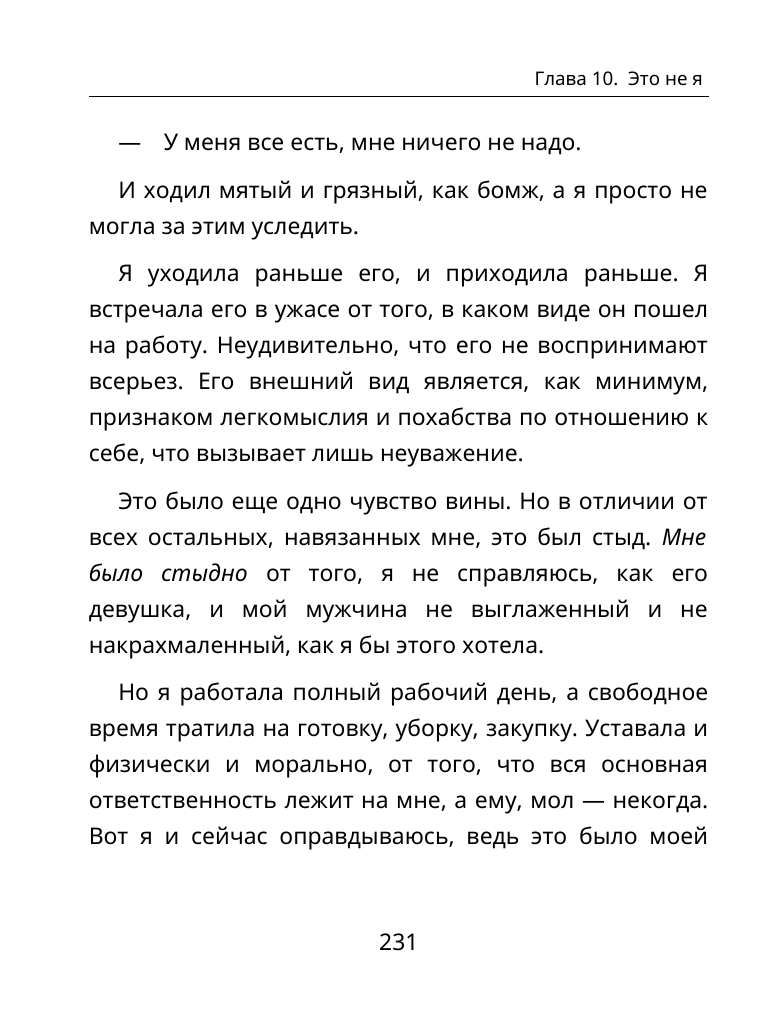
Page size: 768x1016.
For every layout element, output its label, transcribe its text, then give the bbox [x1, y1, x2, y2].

list У меня все есть, мне ничего не надо. [88, 126, 709, 157]
text Но я работала полный рабочий день, а свободное время тратила на готовку, уборку, закупку. Уставала и физически и морально, от того, что вся основная ответственность лежит на мне, а ему, мол — некогда. Вот я и сейчас оправдываюсь, ведь это было моей [88, 676, 709, 851]
text И ходил мятый и грязный, как бомж, а я просто не могла за этим уследить. [88, 174, 709, 241]
text Я уходила раньше его, и приходила раньше. Я встречала его в ужасе от того, в каком виде он пошел на работу. Неудивительно, что его не воспринимают всерьез. Его внешний вид является, как минимум, признаком легкомыслия и похабства по отношению к себе, что вызывает лишь неуважение. [88, 257, 709, 468]
text Это было еще одно чувство вины. Но в отличии от всех остальных, навязанных мне, это был стыд. Мне было стыдно от того, я не справляюсь, как его девушка, и мой мужчина не выглаженный и не накрахмаленный, как я бы этого хотела. [88, 485, 709, 660]
